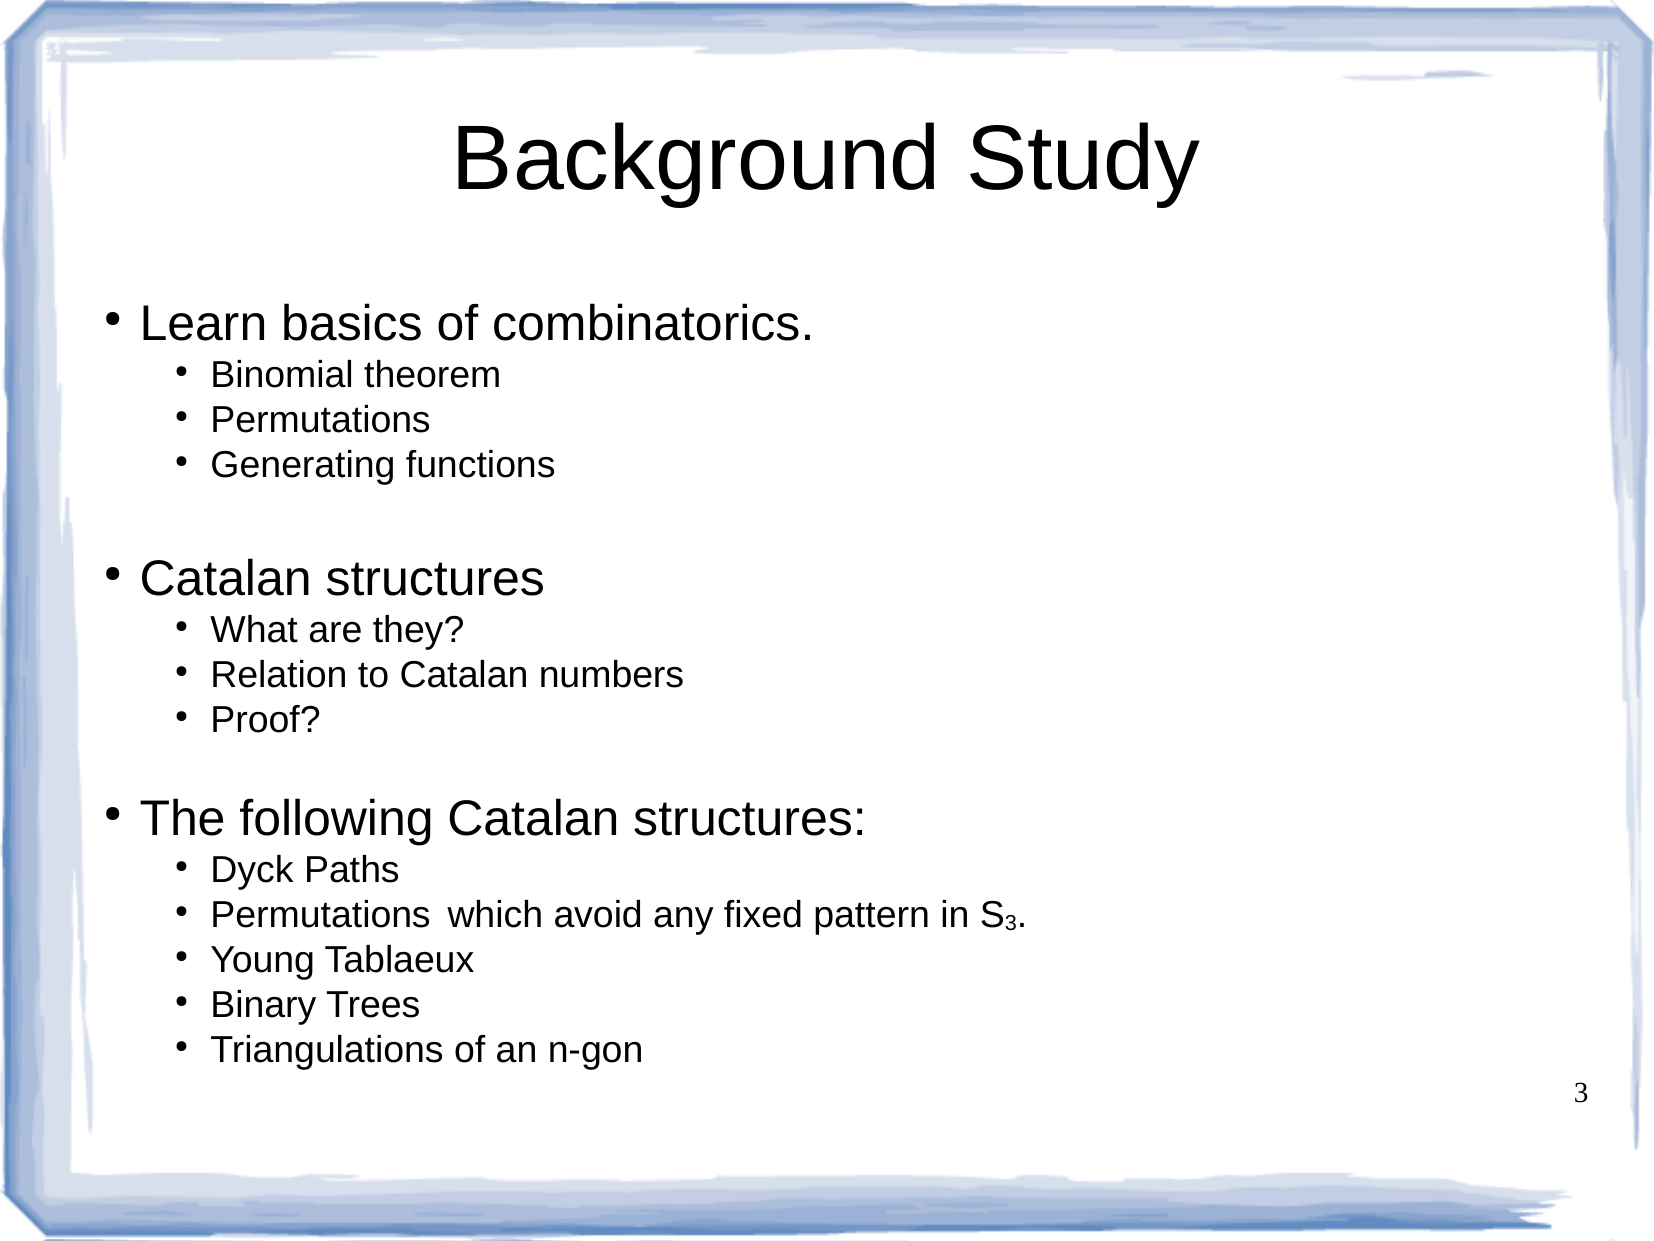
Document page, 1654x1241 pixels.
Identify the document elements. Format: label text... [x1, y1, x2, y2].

picture [0, 0, 1654, 1241]
text_box Learn basics of combinatorics. Binomial theorem Permutations Generating functions Catalan structures What are they? Relation to Catalan numbers Proof? The following Catalan structures: Dyck Paths Permutations which avoid any fixed pattern in S3. Young Tablaeux Binary Trees Triangulations of an n-gon [104, 290, 1560, 1010]
text_box Background Study [82, 49, 1571, 257]
